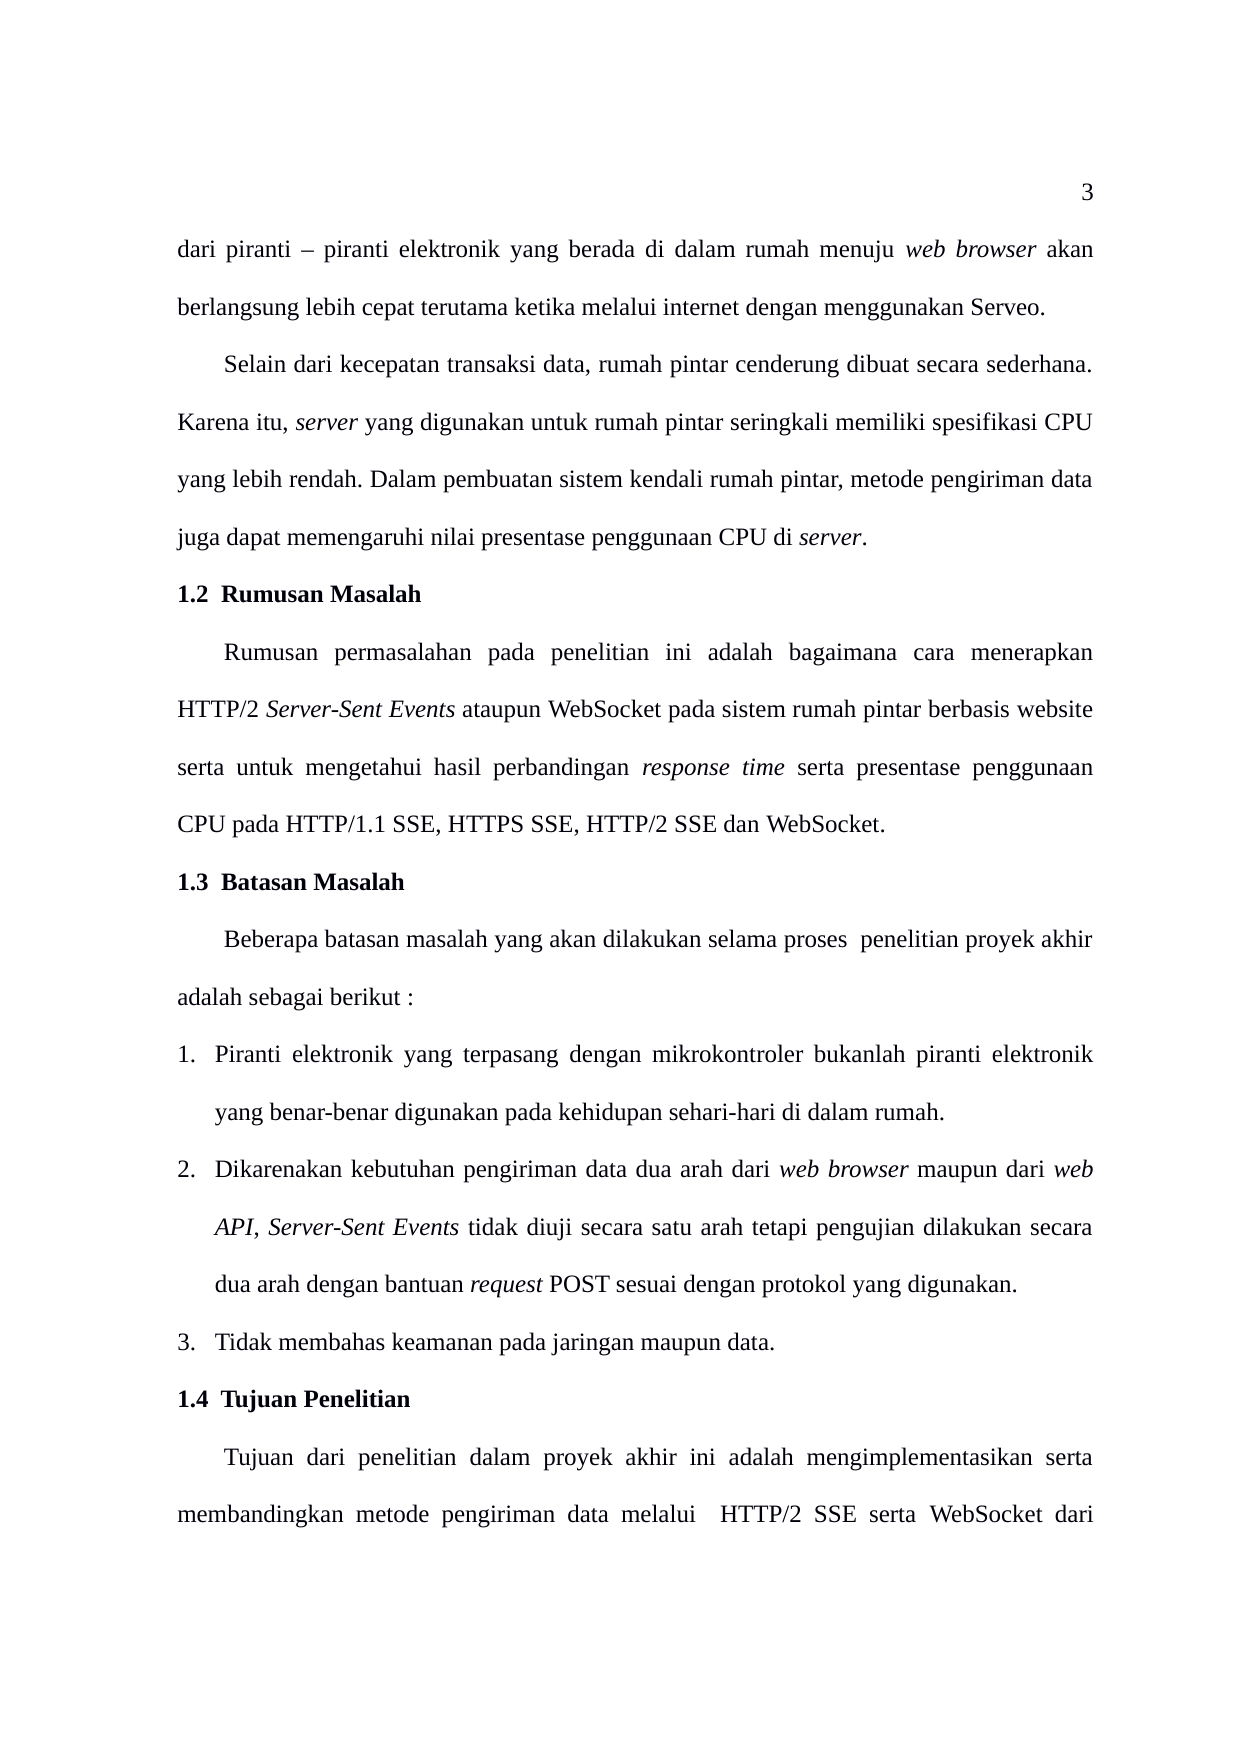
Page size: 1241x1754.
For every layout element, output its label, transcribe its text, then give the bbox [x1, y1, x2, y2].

list Rumusan permasalahan pada penelitian ini adalah bagaimana cara menerapkan HTTP/2 Server-Sent Events ataupun WebSocket pada sistem rumah pintar berbasis website serta untuk mengetahui hasil perbandingan response time serta presentase penggunaan CPU pada HTTP/1.1 SSE, HTTPS SSE, HTTP/2 SSE dan WebSocket. [177, 637, 1093, 838]
list Tidak membahas keamanan pada jaringan maupun data. [177, 1327, 1093, 1356]
subtitle 1.2 Rumusan Masalah [177, 579, 1093, 608]
subtitle 1.4 Tujuan Penelitian [177, 1384, 1093, 1413]
text Tujuan dari penelitian dalam proyek akhir ini adalah mengimplementasikan serta membandingkan metode pengiriman data melalui HTTP/2 SSE serta WebSocket dari [177, 1442, 1093, 1528]
list Dikarenakan kebutuhan pengiriman data dua arah dari web browser maupun dari web API, Server-Sent Events tidak diuji secara satu arah tetapi pengujian dilakukan secara dua arah dengan bantuan request POST sesuai dengan protokol yang digunakan. [177, 1154, 1093, 1298]
text Selain dari kecepatan transaksi data, rumah pintar cenderung dibuat secara sederhana. Karena itu, server yang digunakan untuk rumah pintar seringkali memiliki spesifikasi CPU yang lebih rendah. Dalam pembuatan sistem kendali rumah pintar, metode pengiriman data juga dapat memengaruhi nilai presentase penggunaan CPU di server. [177, 349, 1093, 551]
text dari piranti – piranti elektronik yang berada di dalam rumah menuju web browser akan berlangsung lebih cepat terutama ketika melalui internet dengan menggunakan Serveo. [177, 234, 1093, 321]
list Piranti elektronik yang terpasang dengan mikrokontroler bukanlah piranti elektronik yang benar-benar digunakan pada kehidupan sehari-hari di dalam rumah. [177, 1039, 1093, 1126]
subtitle 1.3 Batasan Masalah [177, 867, 1093, 896]
text Beberapa batasan masalah yang akan dilakukan selama proses penelitian proyek akhir adalah sebagai berikut : [177, 924, 1093, 1011]
